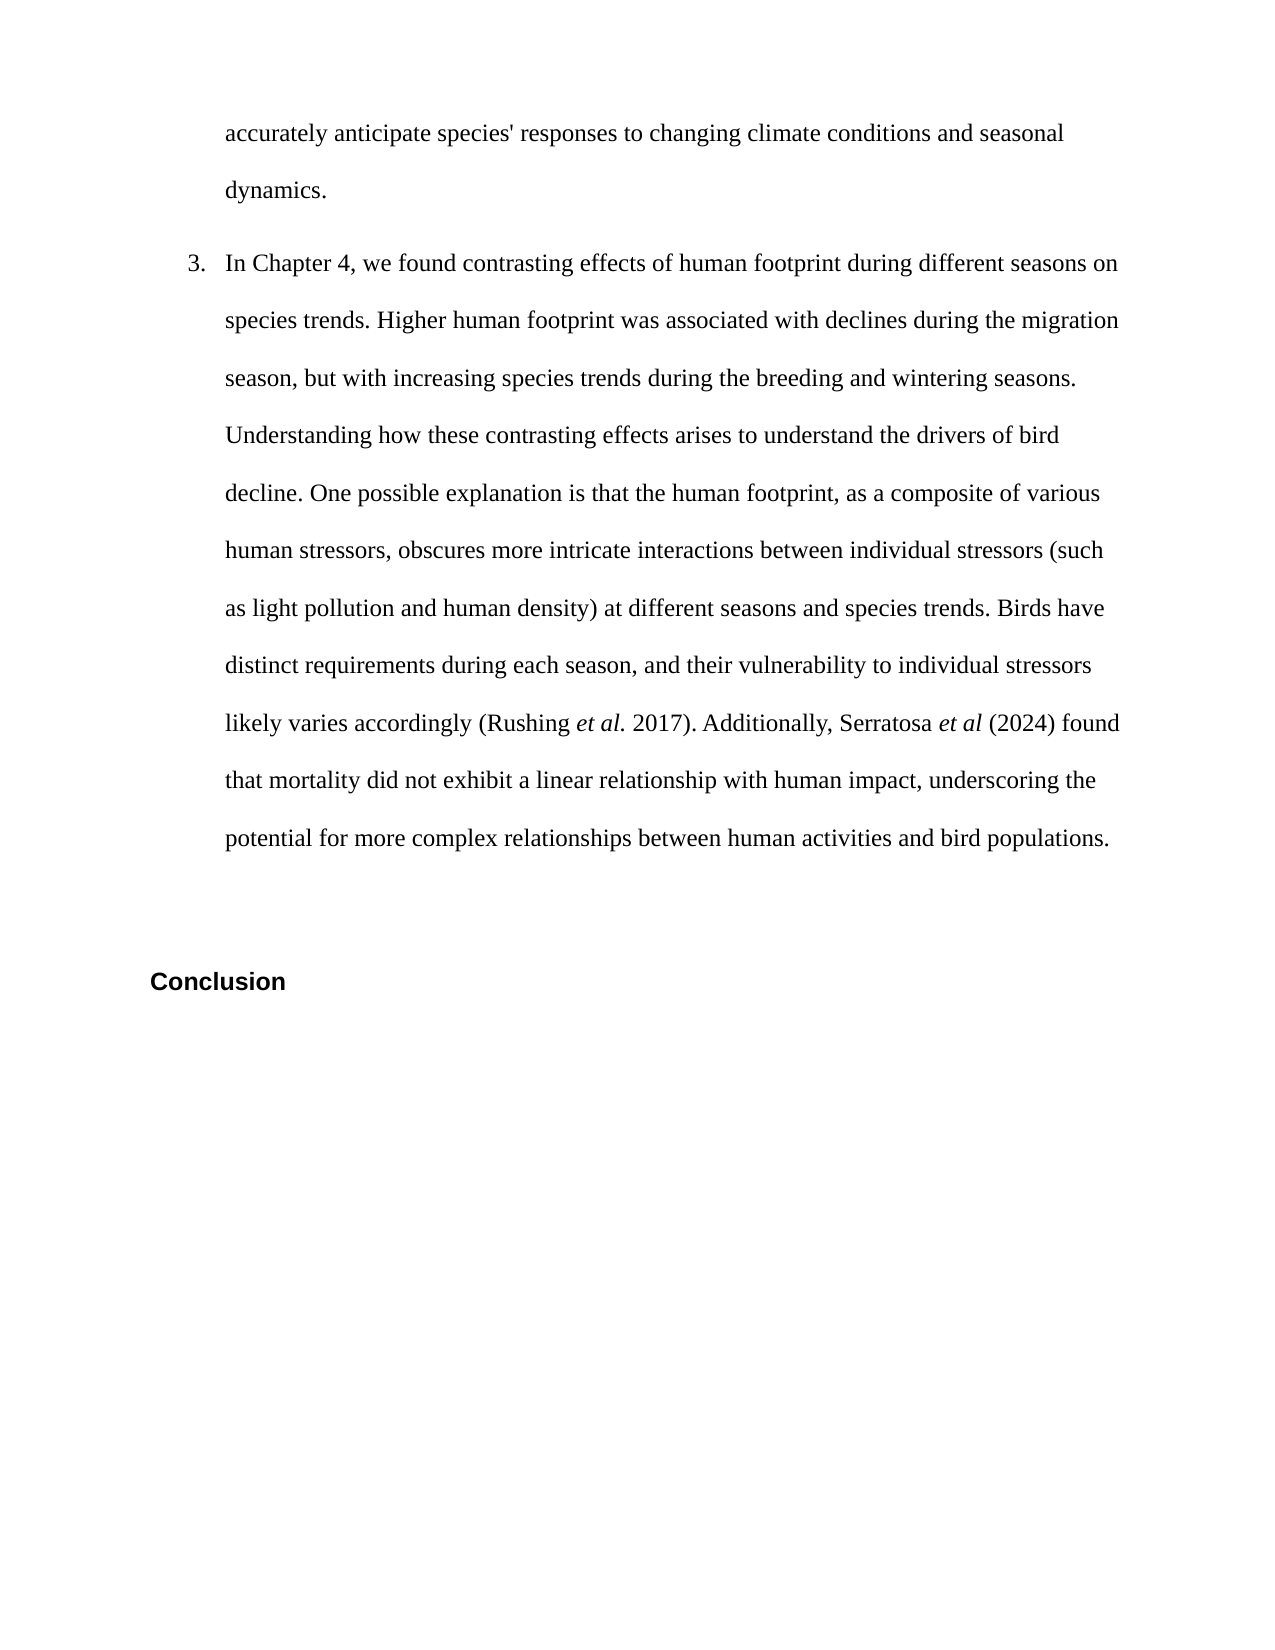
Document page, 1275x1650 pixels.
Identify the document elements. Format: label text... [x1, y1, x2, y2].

subtitle Conclusion [150, 967, 1125, 996]
list In Chapter 4, we found contrasting effects of human footprint during different seasons on species trends. Higher human footprint was associated with declines during the migration season, but with increasing species trends during the breeding and wintering seasons. Understanding how these contrasting effects arises to understand the drivers of bird decline. One possible explanation is that the human footprint, as a composite of various human stressors, obscures more intricate interactions between individual stressors (such as light pollution and human density) at different seasons and species trends. Birds have distinct requirements during each season, and their vulnerability to individual stressors likely varies accordingly (Rushing et al. 2017). Additionally, Serratosa et al (2024) found that mortality did not exhibit a linear relationship with human impact, underscoring the potential for more complex relationships between human activities and bird populations. [187, 248, 1125, 851]
list accurately anticipate species' responses to changing climate conditions and seasonal dynamics. [187, 118, 1125, 204]
